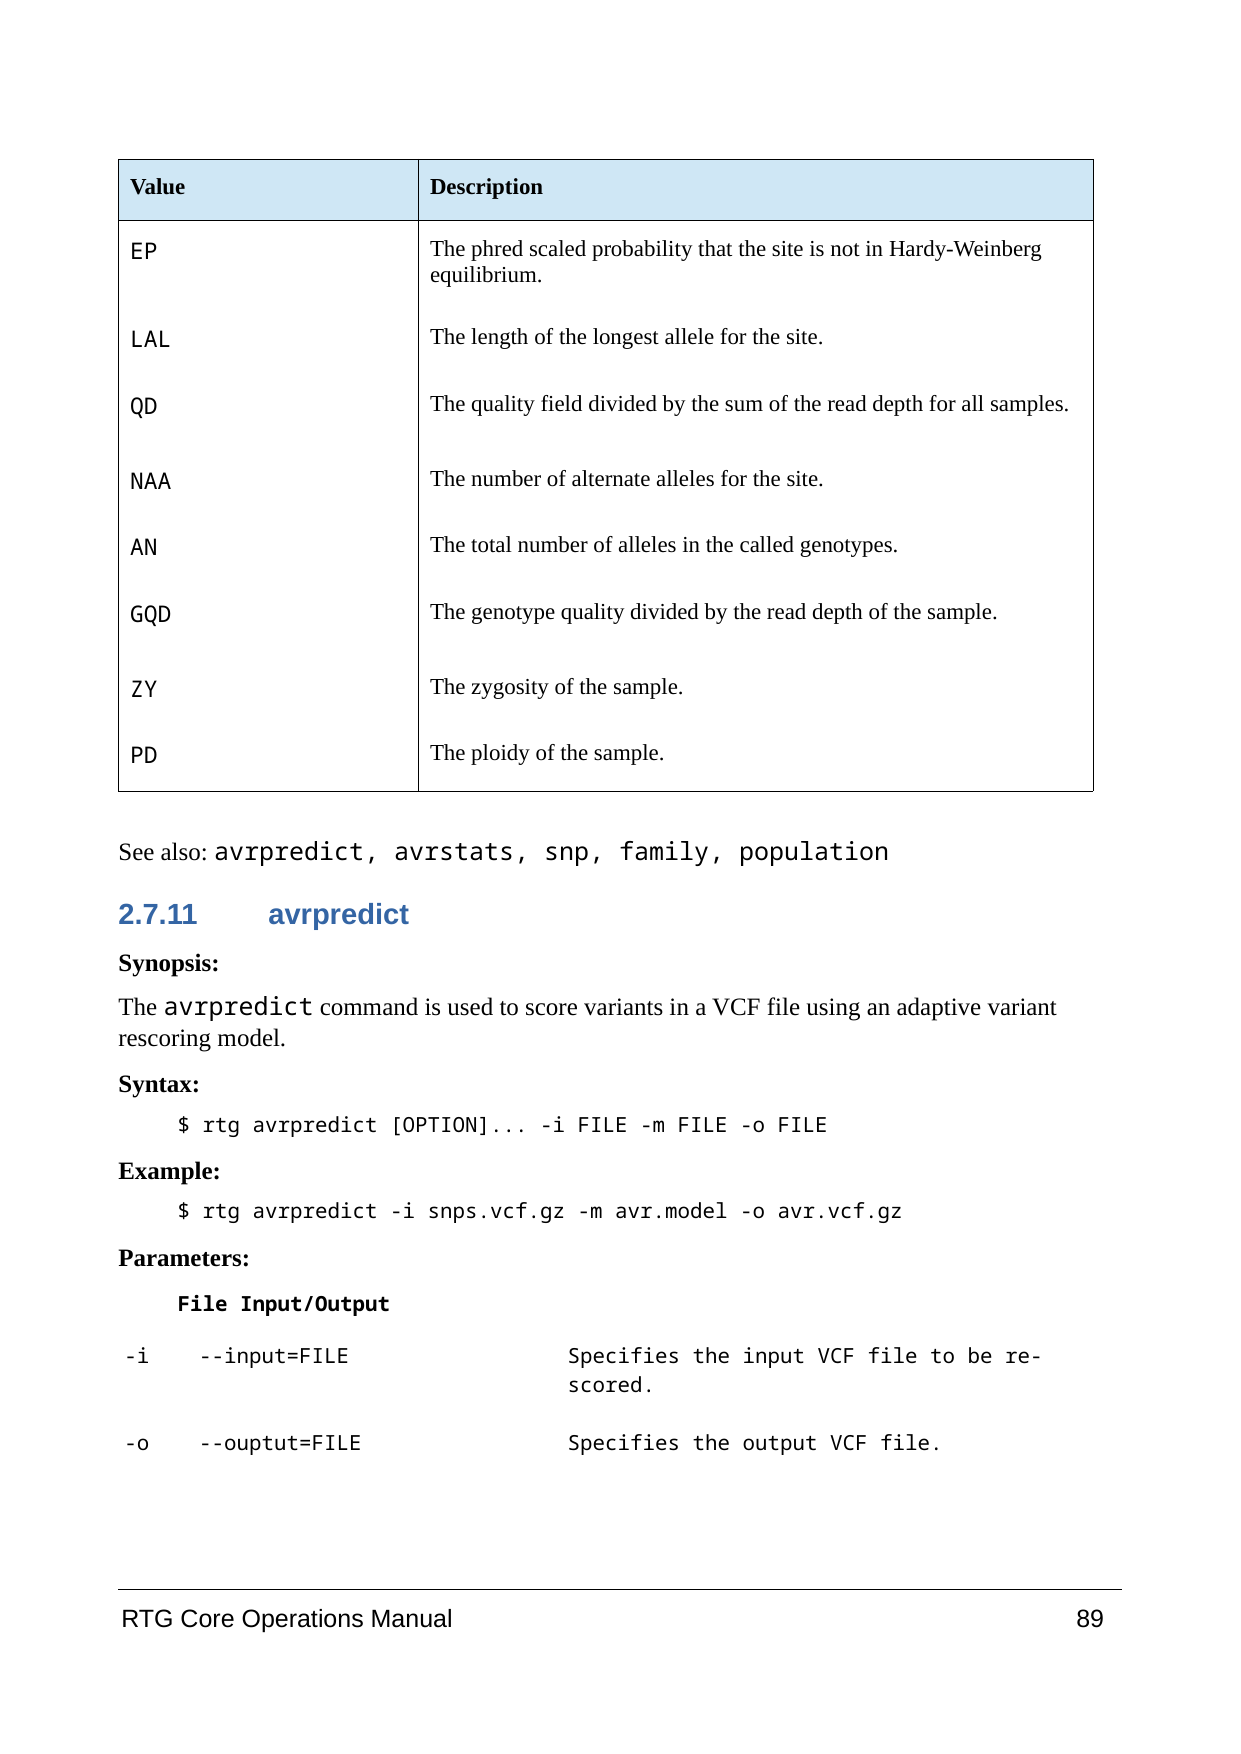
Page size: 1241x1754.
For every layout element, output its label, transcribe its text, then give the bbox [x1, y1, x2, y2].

table_cell NAA [119, 450, 418, 517]
table_cell GQD [119, 583, 418, 658]
table_cell The number of alternate alleles for the site. [419, 450, 1093, 517]
table_cell AN [119, 517, 418, 583]
subtitle Synopsis: [118, 948, 1122, 977]
table_cell PD [119, 725, 418, 791]
subtitle avrpredict [118, 897, 1122, 931]
table_cell EP [119, 221, 418, 308]
table_header Value [119, 160, 418, 220]
table_cell LAL [119, 309, 418, 375]
table_cell --ouptut=FILE [193, 1416, 561, 1474]
table_cell ZY [119, 658, 418, 725]
table_cell The total number of alleles in the called genotypes. [419, 517, 1093, 583]
subtitle Syntax: [118, 1069, 1122, 1098]
text File Input/Output [177, 1289, 1122, 1318]
table_header Description [419, 160, 1093, 220]
table_cell -o [118, 1416, 193, 1474]
text The avrpredict command is used to score variants in a VCF file using an adaptive variant rescoring model. [118, 989, 1122, 1052]
text $ rtg avrpredict -i snps.vcf.gz -m avr.model -o avr.vcf.gz [177, 1197, 1122, 1225]
table_cell Specifies the output VCF file. [561, 1416, 1093, 1474]
text $ rtg avrpredict [OPTION]... -i FILE -m FILE -o FILE [177, 1110, 1122, 1138]
table_cell The phred scaled probability that the site is not in Hardy-Weinberg equilibrium. [419, 221, 1093, 308]
subtitle Example: [118, 1156, 1122, 1185]
table_header Specifies the input VCF file to be re-scored. [561, 1330, 1093, 1416]
table_header --input=FILE [193, 1330, 561, 1416]
table_header -i [118, 1330, 193, 1416]
subtitle Parameters: [118, 1243, 1122, 1272]
table_cell The length of the longest allele for the site. [419, 309, 1093, 375]
table_cell The ploidy of the sample. [419, 725, 1093, 791]
text See also: avrpredict, avrstats, snp, family, population [118, 834, 1122, 868]
table_cell QD [119, 375, 418, 450]
table_cell The zygosity of the sample. [419, 658, 1093, 725]
table_cell The genotype quality divided by the read depth of the sample. [419, 583, 1093, 658]
table_cell The quality field divided by the sum of the read depth for all samples. [419, 375, 1093, 450]
